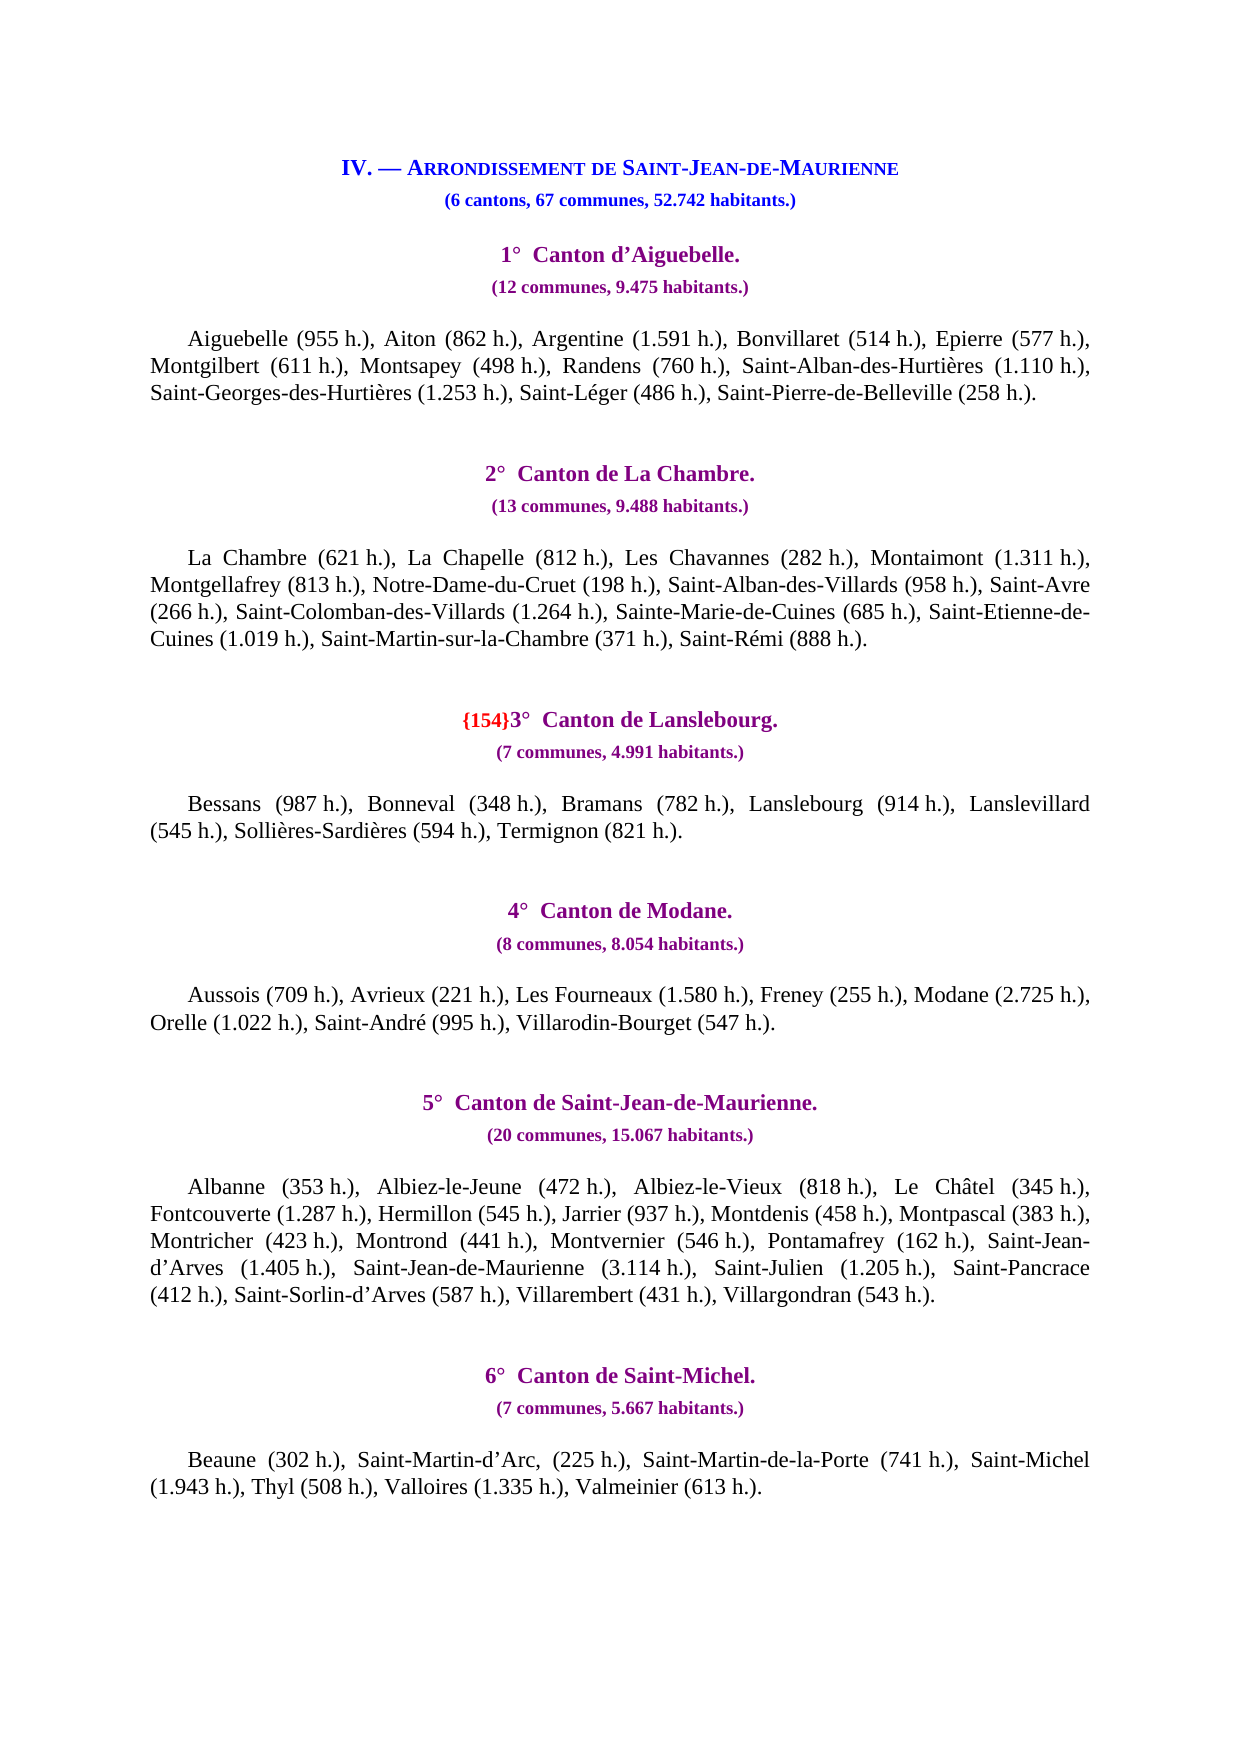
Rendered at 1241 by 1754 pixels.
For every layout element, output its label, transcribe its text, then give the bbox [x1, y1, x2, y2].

text 2° Canton de La Chambre. (13 communes, 9.488 habitants.) [150, 456, 1090, 519]
text Bessans (987 h.), Bonneval (348 h.), Bramans (782 h.), Lanslebourg (914 h.), Lanslevillard (545 h.), Sollières-Sardières (594 h.), Termignon (821 h.). [150, 789, 1090, 844]
text {154}3° Canton de Lanslebourg. (7 communes, 4.991 habitants.) [150, 702, 1090, 764]
text Beaune (302 h.), Saint-Martin-d’Arc, (225 h.), Saint-Martin-de-la-Porte (741 h.), Saint-Michel (1.943 h.), Thyl (508 h.), Valloires (1.335 h.), Valmeinier (613 h.). [150, 1446, 1090, 1500]
text Aussois (709 h.), Avrieux (221 h.), Les Fourneaux (1.580 h.), Freney (255 h.), Modane (2.725 h.), Orelle (1.022 h.), Saint-André (995 h.), Villarodin-Bourget (547 h.). [150, 981, 1090, 1035]
text Albanne (353 h.), Albiez-le-Jeune (472 h.), Albiez-le-Vieux (818 h.), Le Châtel (345 h.), Fontcouverte (1.287 h.), Hermillon (545 h.), Jarrier (937 h.), Montdenis (458 h.), Montpascal (383 h.), Montricher (423 h.), Montrond (441 h.), Montvernier (546 h.), Pontamafrey (162 h.), Saint-Jean-d’Arves (1.405 h.), Saint-Jean-de-Maurienne (3.114 h.), Saint-Julien (1.205 h.), Saint-Pancrace (412 h.), Saint-Sorlin-d’Arves (587 h.), Villarembert (431 h.), Villargondran (543 h.). [150, 1173, 1090, 1308]
text IV. — Arrondissement de Saint-Jean-de-Maurienne (6 cantons, 67 communes, 52.742 habitants.) [150, 150, 1090, 212]
text 4° Canton de Modane. (8 communes, 8.054 habitants.) [150, 894, 1090, 956]
text 1° Canton d’Aiguebelle. (12 communes, 9.475 habitants.) [150, 237, 1090, 300]
text Aiguebelle (955 h.), Aiton (862 h.), Argentine (1.591 h.), Bonvillaret (514 h.), Epierre (577 h.), Montgilbert (611 h.), Montsapey (498 h.), Randens (760 h.), Saint-Alban-des-Hurtières (1.110 h.), Saint-Georges-des-Hurtières (1.253 h.), Saint-Léger (486 h.), Saint-Pierre-de-Belleville (258 h.). [150, 325, 1090, 406]
text 6° Canton de Saint-Michel. (7 communes, 5.667 habitants.) [150, 1358, 1090, 1421]
text 5° Canton de Saint-Jean-de-Maurienne. (20 communes, 15.067 habitants.) [150, 1085, 1090, 1148]
text La Chambre (621 h.), La Chapelle (812 h.), Les Chavannes (282 h.), Montaimont (1.311 h.), Montgellafrey (813 h.), Notre-Dame-du-Cruet (198 h.), Saint-Alban-des-Villards (958 h.), Saint-Avre (266 h.), Saint-Colomban-des-Villards (1.264 h.), Sainte-Marie-de-Cuines (685 h.), Saint-Etienne-de-Cuines (1.019 h.), Saint-Martin-sur-la-Chambre (371 h.), Saint-Rémi (888 h.). [150, 544, 1090, 652]
